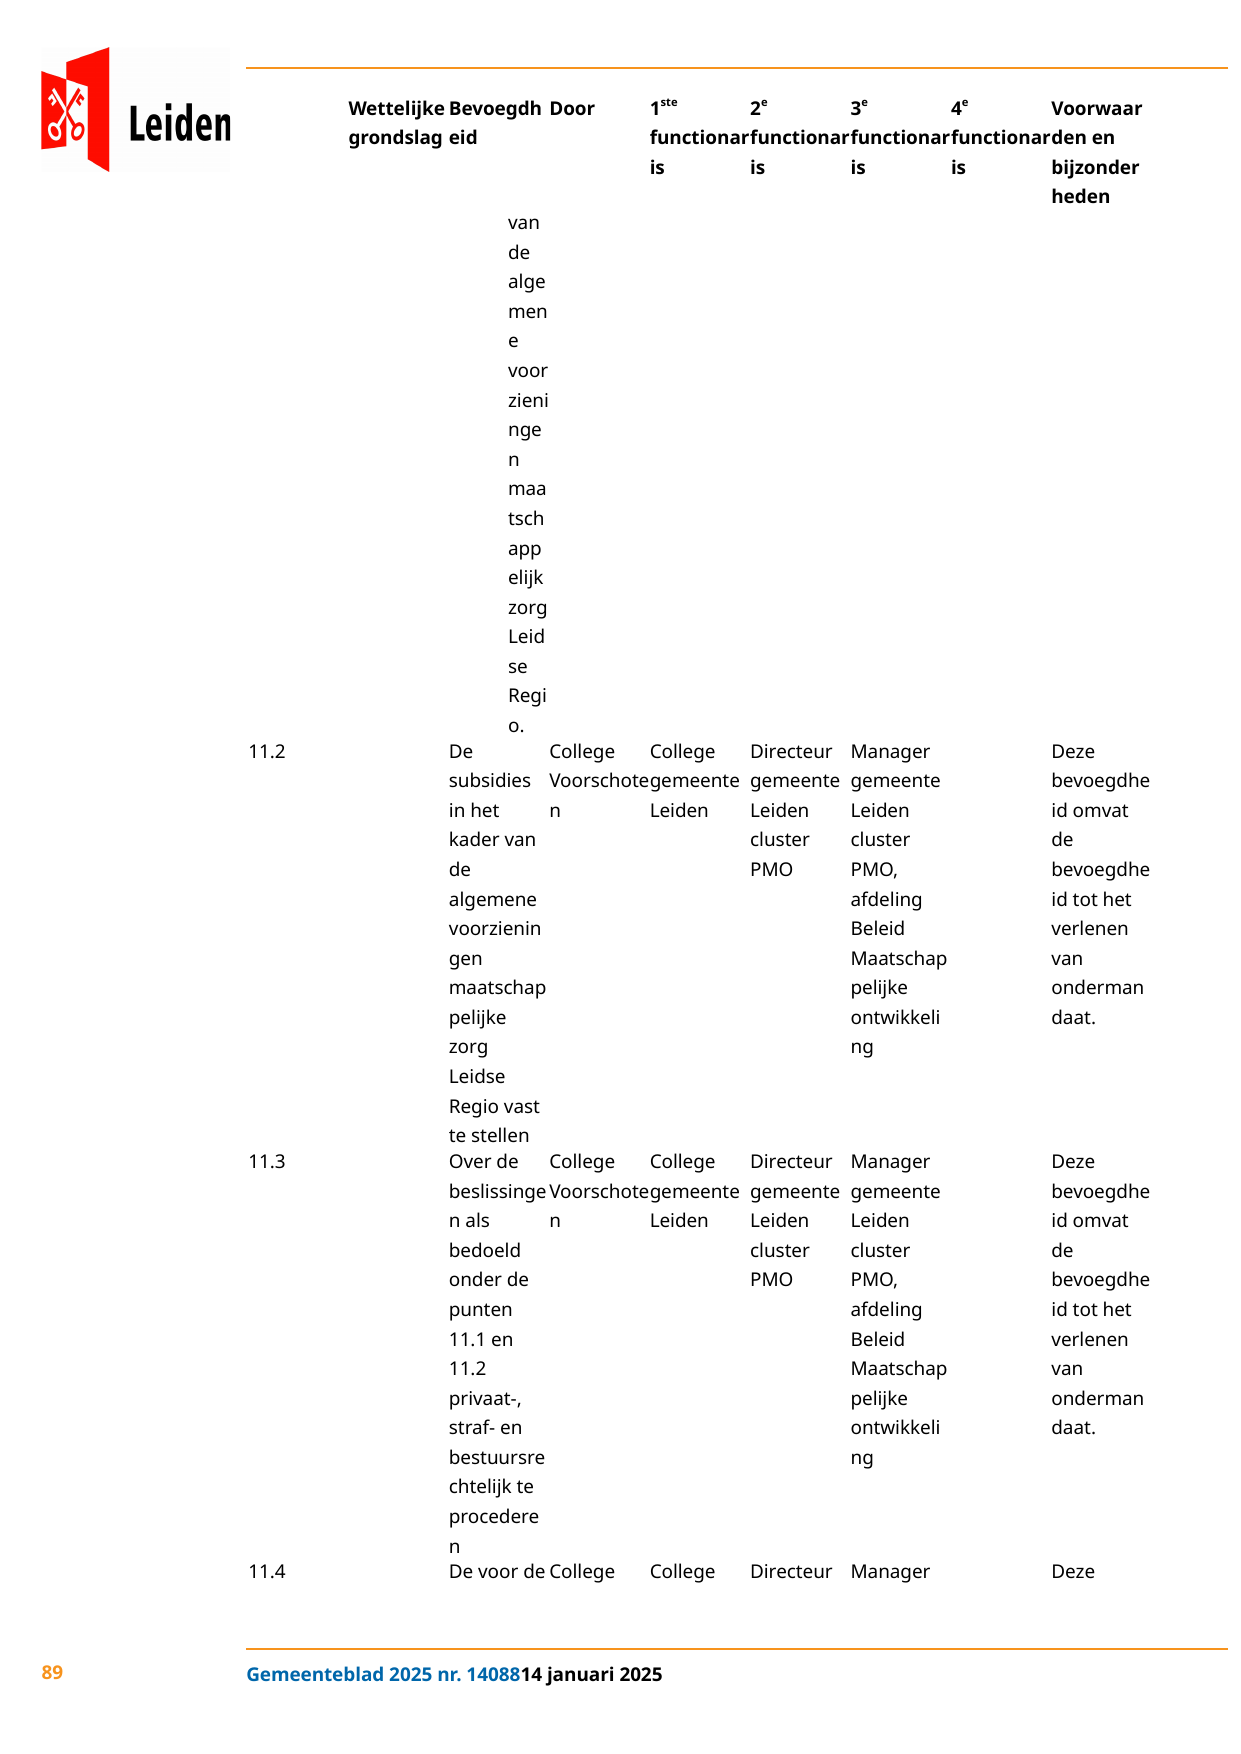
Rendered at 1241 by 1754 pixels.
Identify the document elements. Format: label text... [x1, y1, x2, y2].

picture [41, 47, 231, 172]
table_cell [348, 209, 449, 738]
table_header Wettelijke grondslag [348, 95, 449, 209]
table_cell 11.4 [248, 1559, 348, 1584]
table_cell [850, 209, 951, 738]
table_cell College [650, 1559, 750, 1584]
table_cell [1051, 209, 1152, 738]
table_cell [248, 209, 348, 738]
table_cell Over de beslissingen als bedoeld onder de punten 11.1 en 11.2 privaat-, straf- en bestuursrechtelijk te procederen [449, 1148, 549, 1558]
table_cell De voor de [449, 1559, 549, 1584]
table_cell Deze [1051, 1559, 1152, 1584]
table_cell van de algemene voorzieningen maatschappelijk zorg Leidse Regio. [449, 209, 549, 738]
table_cell Directeur [750, 1559, 850, 1584]
table_cell [750, 209, 850, 738]
table_header [248, 95, 348, 209]
table_cell Manager [850, 1559, 951, 1584]
table_header 1ste functionaris [650, 95, 750, 209]
table_cell Deze bevoegdheid omvat de bevoegdheid tot het verlenen van ondermandaat. [1051, 738, 1152, 1148]
table_cell [348, 1148, 449, 1558]
table_cell Manager gemeente Leiden cluster PMO, afdeling Beleid Maatschappelijke ontwikkeling [850, 1148, 951, 1558]
table_cell Deze bevoegdheid omvat de bevoegdheid tot het verlenen van ondermandaat. [1051, 1148, 1152, 1558]
table_header Voorwaarden en bijzonderheden [1051, 95, 1152, 209]
table_cell [951, 738, 1051, 1148]
table_header 2e functionaris [750, 95, 850, 209]
table_header Door [549, 95, 649, 209]
table_cell [348, 1559, 449, 1584]
table_cell 11.2 [248, 738, 348, 1148]
table_cell Manager gemeente Leiden cluster PMO, afdeling Beleid Maatschappelijke ontwikkeling [850, 738, 951, 1148]
table_cell College Voorschoten [549, 1148, 649, 1558]
table_cell Directeur gemeente Leiden cluster PMO [750, 1148, 850, 1558]
table_cell College gemeente Leiden [650, 1148, 750, 1558]
table_cell College [549, 1559, 649, 1584]
table_cell [951, 1559, 1051, 1584]
table_cell [951, 209, 1051, 738]
table_cell Directeur gemeente Leiden cluster PMO [750, 738, 850, 1148]
table_cell 11.3 [248, 1148, 348, 1558]
table_cell [549, 209, 649, 738]
table_header Bevoegdheid [449, 95, 549, 209]
table_cell [650, 209, 750, 738]
table_header 4e functionaris [951, 95, 1051, 209]
table_cell [348, 738, 449, 1148]
table_cell [951, 1148, 1051, 1558]
table_header 3e functionaris [850, 95, 951, 209]
table_cell De subsidies in het kader van de algemene voorzieningen maatschappelijke zorg Leidse Regio vast te stellen [449, 738, 549, 1148]
table_cell College Voorschoten [549, 738, 649, 1148]
table_cell College gemeente Leiden [650, 738, 750, 1148]
